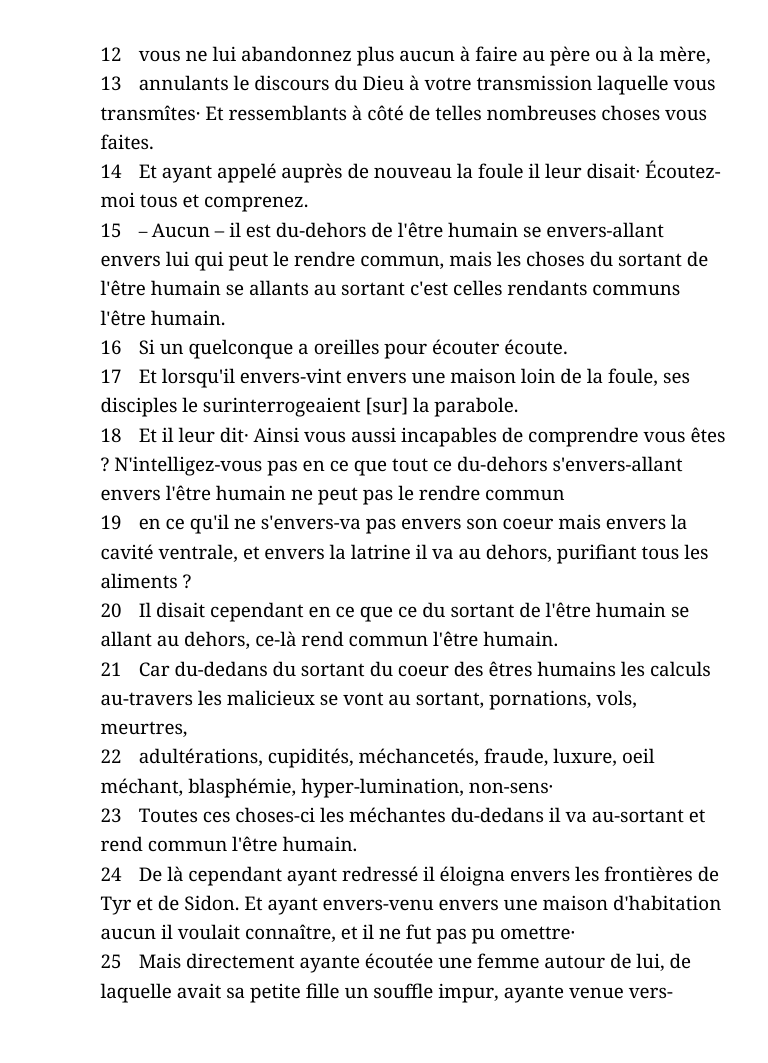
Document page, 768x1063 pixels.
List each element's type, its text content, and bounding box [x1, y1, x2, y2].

text 12 vous ne lui abandonnez plus aucun à faire au père ou à la mère, 13 annulants le discours du Dieu à votre transmission laquelle vous transmîtes· Et ressemblants à côté de telles nombreuses choses vous faites. 14 Et ayant appelé auprès de nouveau la foule il leur disait· Écoutez-moi tous et comprenez. 15 – Aucun – il est du-dehors de l'être humain se envers-allant envers lui qui peut le rendre commun, mais les choses du sortant de l'être humain se allants au sortant c'est celles rendants communs l'être humain. 16 Si un quelconque a oreilles pour écouter écoute. 17 Et lorsqu'il envers-vint envers une maison loin de la foule, ses disciples le surinterrogeaient [sur] la parabole. 18 Et il leur dit· Ainsi vous aussi incapables de comprendre vous êtes ? N'intelligez-vous pas en ce que tout ce du-dehors s'envers-allant envers l'être humain ne peut pas le rendre commun 19 en ce qu'il ne s'envers-va pas envers son coeur mais envers la cavité ventrale, et envers la latrine il va au dehors, purifiant tous les aliments ? 20 Il disait cependant en ce que ce du sortant de l'être humain se allant au dehors, ce-là rend commun l'être humain. 21 Car du-dedans du sortant du coeur des êtres humains les calculs au-travers les malicieux se vont au sortant, pornations, vols, meurtres, 22 adultérations, cupidités, méchancetés, fraude, luxure, oeil méchant, blasphémie, hyper-lumination, non-sens· 23 Toutes ces choses-ci les méchantes du-dedans il va au-sortant et rend commun l'être humain. 24 De là cependant ayant redressé il éloigna envers les frontières de Tyr et de Sidon. Et ayant envers-venu envers une maison d'habitation aucun il voulait connaître, et il ne fut pas pu omettre· 25 Mais directement ayante écoutée une femme autour de lui, de laquelle avait sa petite fille un souffle impur, ayante venue vers- [100, 41, 729, 1003]
